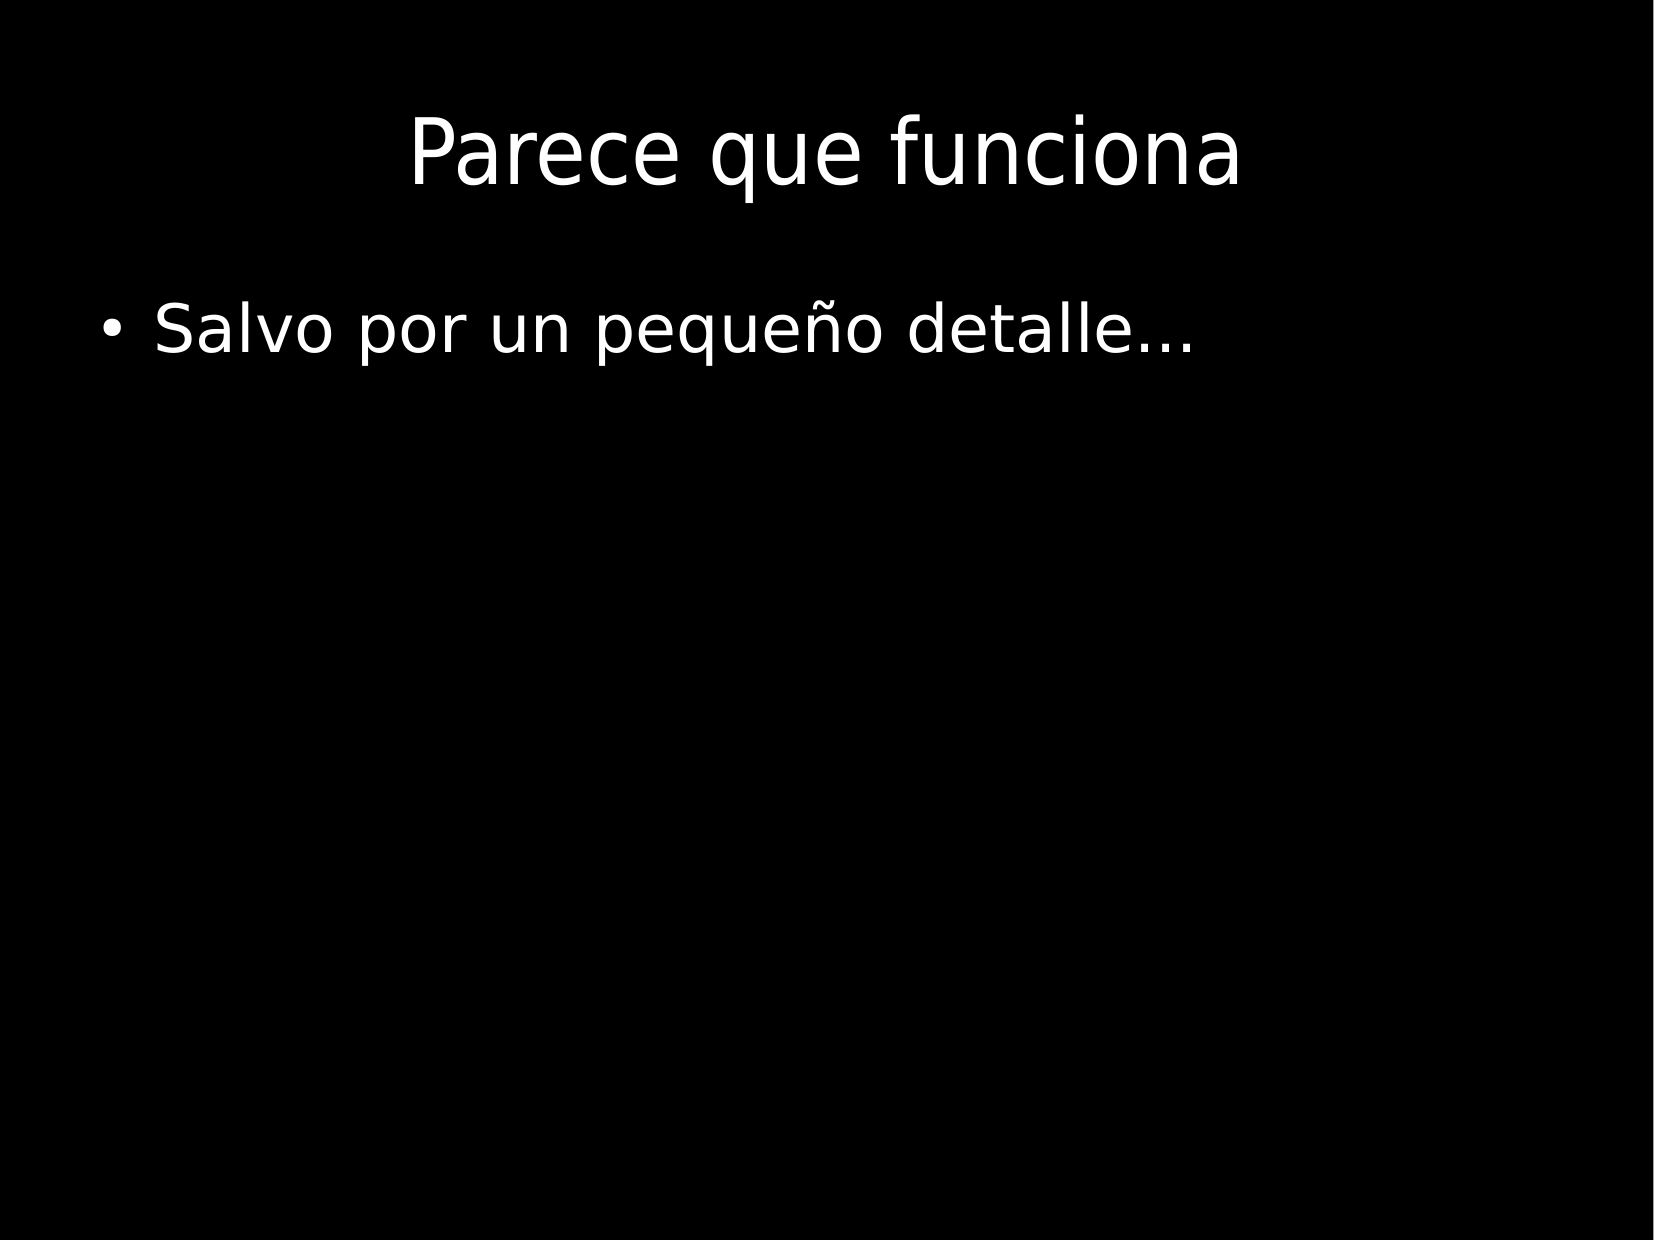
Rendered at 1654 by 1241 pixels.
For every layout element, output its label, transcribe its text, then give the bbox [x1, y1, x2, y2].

list Salvo por un pequeño detalle... [82, 290, 1571, 1010]
title Parece que funciona [82, 49, 1571, 257]
